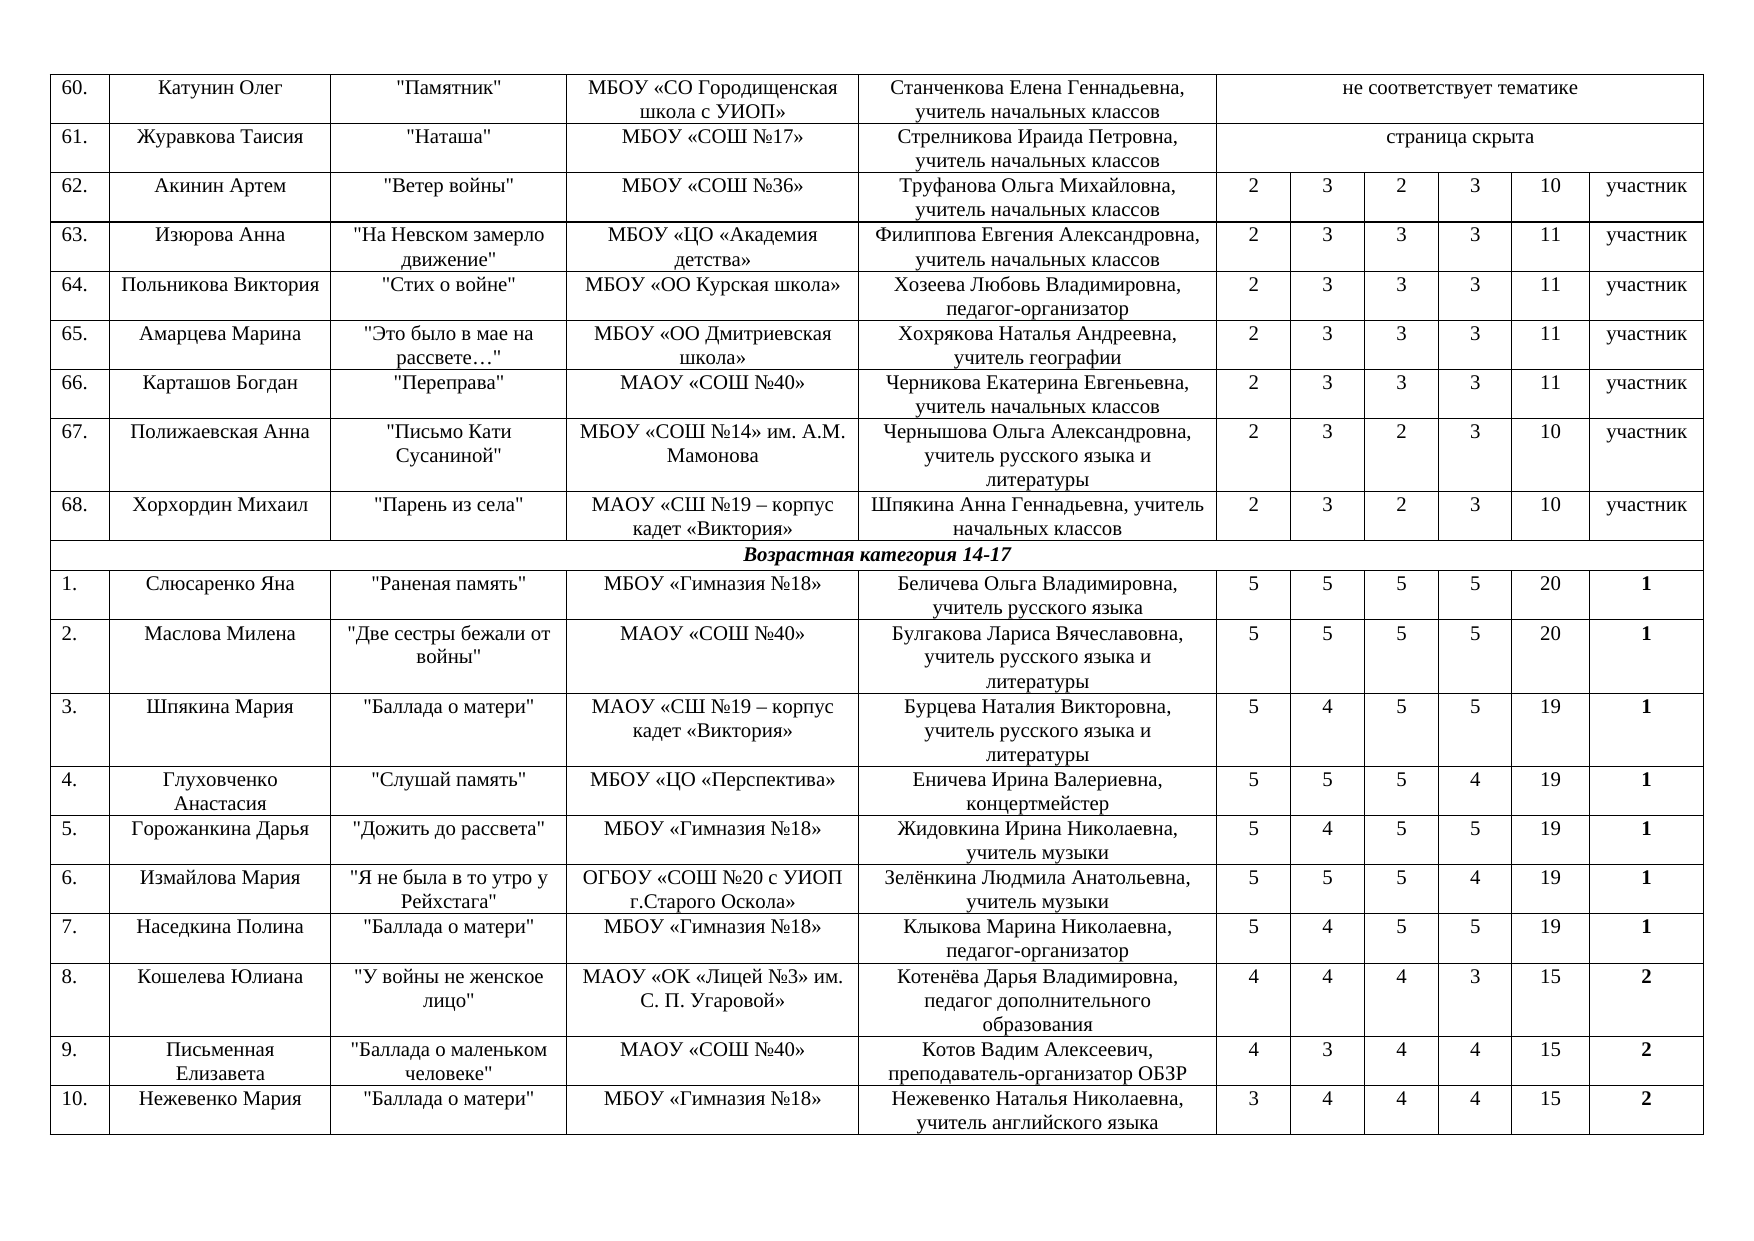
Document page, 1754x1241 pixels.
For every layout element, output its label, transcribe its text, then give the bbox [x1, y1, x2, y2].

table_cell [51, 914, 109, 962]
table_cell 3 [1291, 321, 1364, 369]
table_cell "Слушай память" [331, 767, 566, 815]
table_cell МБОУ «Гимназия №18» [567, 1086, 858, 1134]
table_cell 20 [1512, 571, 1589, 619]
table_cell 3 [1439, 964, 1511, 1036]
table_cell 3 [1439, 272, 1511, 320]
table_cell МБОУ «Гимназия №18» [567, 816, 858, 864]
table_cell 5 [1217, 694, 1290, 766]
table_cell 19 [1512, 694, 1589, 766]
table_cell 5 [1365, 914, 1438, 962]
table_cell 19 [1512, 816, 1589, 864]
table_cell "Стих о войне" [331, 272, 566, 320]
table_cell ОГБОУ «СОШ №20 с УИОП г.Старого Оскола» [567, 865, 858, 913]
table_cell 2 [1590, 964, 1703, 1036]
table_cell 4 [1365, 964, 1438, 1036]
table_cell 5 [1217, 914, 1290, 962]
table_cell МБОУ «ЦО «Перспектива» [567, 767, 858, 815]
table_cell [51, 1086, 109, 1134]
table_cell 3 [1365, 272, 1438, 320]
table_cell "Я не была в то утро у Рейхстага" [331, 865, 566, 913]
table_cell 3 [1439, 419, 1511, 491]
table_cell 19 [1512, 865, 1589, 913]
table_cell "Переправа" [331, 370, 566, 418]
table_cell [51, 865, 109, 913]
table_cell МБОУ «ОО Курская школа» [567, 272, 858, 320]
table_cell участник [1590, 492, 1703, 540]
table_cell 1 [1590, 694, 1703, 766]
table_cell "На Невском замерло движение" [331, 223, 566, 271]
table_cell [51, 272, 109, 320]
table_cell 4 [1217, 964, 1290, 1036]
table_cell 5 [1217, 816, 1290, 864]
table_cell [51, 620, 109, 693]
table_cell "Баллада о матери" [331, 694, 566, 766]
table_cell 2 [1217, 419, 1290, 491]
table_cell 2 [1590, 1086, 1703, 1134]
table_cell "Парень из села" [331, 492, 566, 540]
table_cell 11 [1512, 321, 1589, 369]
table_cell 4 [1439, 1037, 1511, 1085]
table_cell Наседкина Полина [110, 914, 330, 962]
table_cell 4 [1439, 767, 1511, 815]
table_cell Хорхордин Михаил [110, 492, 330, 540]
table_cell 10 [1512, 173, 1589, 221]
table_cell участник [1590, 173, 1703, 221]
table_cell 4 [1365, 1086, 1438, 1134]
table_cell не соответствует тематике [1217, 75, 1703, 123]
table_cell Слюсаренко Яна [110, 571, 330, 619]
table_cell Зелёнкина Людмила Анатольевна, учитель музыки [859, 865, 1216, 913]
table_cell страница скрыта [1217, 124, 1703, 172]
table_cell 4 [1217, 1037, 1290, 1085]
table_cell МАОУ «СШ №19 – корпус кадет «Виктория» [567, 492, 858, 540]
table_cell Письменная Елизавета [110, 1037, 330, 1085]
table_cell 5 [1365, 571, 1438, 619]
table_cell 2 [1217, 492, 1290, 540]
table_cell "Дожить до рассвета" [331, 816, 566, 864]
table_cell [51, 694, 109, 766]
table_cell 3 [1439, 370, 1511, 418]
table_cell 4 [1365, 1037, 1438, 1085]
table_cell Горожанкина Дарья [110, 816, 330, 864]
table_cell 2 [1217, 223, 1290, 271]
table_cell 5 [1291, 571, 1364, 619]
table_cell МАОУ «СОШ №40» [567, 370, 858, 418]
table_cell Измайлова Мария [110, 865, 330, 913]
table_cell Карташов Богдан [110, 370, 330, 418]
table_cell 2 [1217, 173, 1290, 221]
table_cell 5 [1291, 767, 1364, 815]
table_cell [51, 816, 109, 864]
table_cell 15 [1512, 1086, 1589, 1134]
table_cell [51, 75, 109, 123]
table_cell 1 [1590, 865, 1703, 913]
table_cell [51, 223, 109, 271]
table_cell 5 [1365, 694, 1438, 766]
table_cell Маслова Милена [110, 620, 330, 693]
table_cell 3 [1291, 173, 1364, 221]
table_cell 3 [1291, 272, 1364, 320]
table_cell [51, 964, 109, 1036]
table_cell "Письмо Кати Сусаниной" [331, 419, 566, 491]
table_cell "Это было в мае на рассвете…" [331, 321, 566, 369]
table_cell 4 [1291, 694, 1364, 766]
table_cell 3 [1291, 370, 1364, 418]
table_cell 1 [1590, 571, 1703, 619]
table_cell [51, 571, 109, 619]
table_cell 2 [1365, 173, 1438, 221]
table_cell 3 [1365, 370, 1438, 418]
table_cell 11 [1512, 272, 1589, 320]
table_cell [51, 124, 109, 172]
table_cell "У войны не женское лицо" [331, 964, 566, 1036]
table_cell "Наташа" [331, 124, 566, 172]
table_cell Изюрова Анна [110, 223, 330, 271]
table_cell Филиппова Евгения Александровна, учитель начальных классов [859, 223, 1216, 271]
table_cell 5 [1217, 571, 1290, 619]
table_cell 4 [1439, 865, 1511, 913]
table_cell 2 [1365, 492, 1438, 540]
table_cell Журавкова Таисия [110, 124, 330, 172]
table_cell МБОУ «СОШ №17» [567, 124, 858, 172]
table_cell Котенёва Дарья Владимировна, педагог дополнительного образования [859, 964, 1216, 1036]
table_cell участник [1590, 223, 1703, 271]
table_cell МАОУ «ОК «Лицей №3» им. С. П. Угаровой» [567, 964, 858, 1036]
table_cell Шпякина Анна Геннадьевна, учитель начальных классов [859, 492, 1216, 540]
table_cell МБОУ «ЦО «Академия детства» [567, 223, 858, 271]
table_cell 4 [1291, 914, 1364, 962]
table_cell участник [1590, 370, 1703, 418]
table_cell Булгакова Лариса Вячеславовна, учитель русского языка и литературы [859, 620, 1216, 693]
table_cell Бурцева Наталия Викторовна, учитель русского языка и литературы [859, 694, 1216, 766]
table_cell Нежевенко Мария [110, 1086, 330, 1134]
table_cell Акинин Артем [110, 173, 330, 221]
table_cell МАОУ «СОШ №40» [567, 1037, 858, 1085]
table_cell 19 [1512, 767, 1589, 815]
table_cell 5 [1439, 694, 1511, 766]
table_cell 11 [1512, 370, 1589, 418]
table_cell "Две сестры бежали от войны" [331, 620, 566, 693]
table_cell Жидовкина Ирина Николаевна, учитель музыки [859, 816, 1216, 864]
table_cell [51, 1037, 109, 1085]
table_cell 4 [1439, 1086, 1511, 1134]
table_cell 5 [1291, 865, 1364, 913]
table_cell 3 [1439, 492, 1511, 540]
table_cell [51, 492, 109, 540]
table_cell 3 [1291, 419, 1364, 491]
table_cell 3 [1291, 223, 1364, 271]
table_cell Глуховченко Анастасия [110, 767, 330, 815]
table_cell 1 [1590, 914, 1703, 962]
table_cell 1 [1590, 767, 1703, 815]
table_cell Станченкова Елена Геннадьевна, учитель начальных классов [859, 75, 1216, 123]
table_cell 15 [1512, 1037, 1589, 1085]
table_cell МБОУ «СОШ №36» [567, 173, 858, 221]
table_cell Катунин Олег [110, 75, 330, 123]
table_cell Хозеева Любовь Владимировна, педагог-организатор [859, 272, 1216, 320]
table_cell "Баллада о матери" [331, 914, 566, 962]
table_cell 3 [1291, 1037, 1364, 1085]
table_cell Котов Вадим Алексеевич, преподаватель-организатор ОБЗР [859, 1037, 1216, 1085]
table_cell Клыкова Марина Николаевна, педагог-организатор [859, 914, 1216, 962]
table_cell МБОУ «Гимназия №18» [567, 571, 858, 619]
table_cell Черникова Екатерина Евгеньевна, учитель начальных классов [859, 370, 1216, 418]
table_cell Польникова Виктория [110, 272, 330, 320]
table_cell 5 [1439, 571, 1511, 619]
table_cell МБОУ «СО Городищенская школа с УИОП» [567, 75, 858, 123]
table_cell 3 [1439, 223, 1511, 271]
table_cell 5 [1439, 914, 1511, 962]
table_cell МБОУ «Гимназия №18» [567, 914, 858, 962]
table_cell "Баллада о маленьком человеке" [331, 1037, 566, 1085]
table_cell 10 [1512, 492, 1589, 540]
table_cell 2 [1590, 1037, 1703, 1085]
table_cell 2 [1217, 272, 1290, 320]
table_cell Шпякина Мария [110, 694, 330, 766]
table_cell 20 [1512, 620, 1589, 693]
table_cell Беличева Ольга Владимировна, учитель русского языка [859, 571, 1216, 619]
table_cell Нежевенко Наталья Николаевна, учитель английского языка [859, 1086, 1216, 1134]
table_cell 5 [1439, 816, 1511, 864]
table_cell Возрастная категория 14-17 [51, 541, 1703, 570]
table_cell 5 [1439, 620, 1511, 693]
table_cell МБОУ «ОО Дмитриевская школа» [567, 321, 858, 369]
table_cell Труфанова Ольга Михайловна, учитель начальных классов [859, 173, 1216, 221]
table_cell 19 [1512, 914, 1589, 962]
table_cell МАОУ «СОШ №40» [567, 620, 858, 693]
table_cell [51, 173, 109, 221]
table_cell 11 [1512, 223, 1589, 271]
table_cell Кошелева Юлиана [110, 964, 330, 1036]
table_cell 10 [1512, 419, 1589, 491]
table_cell участник [1590, 272, 1703, 320]
table_cell 2 [1217, 370, 1290, 418]
table_cell 5 [1217, 865, 1290, 913]
table_cell 3 [1439, 173, 1511, 221]
table_cell [51, 370, 109, 418]
table_cell [51, 321, 109, 369]
table_cell 5 [1217, 620, 1290, 693]
table_cell 2 [1217, 321, 1290, 369]
table_cell "Ветер войны" [331, 173, 566, 221]
table_cell 1 [1590, 620, 1703, 693]
table_cell МБОУ «СОШ №14» им. А.М. Мамонова [567, 419, 858, 491]
table_cell 3 [1365, 223, 1438, 271]
table_cell МАОУ «СШ №19 – корпус кадет «Виктория» [567, 694, 858, 766]
table_cell 3 [1439, 321, 1511, 369]
table_cell 5 [1365, 620, 1438, 693]
table_cell 5 [1365, 816, 1438, 864]
table_cell Хохрякова Наталья Андреевна, учитель географии [859, 321, 1216, 369]
table_cell 1 [1590, 816, 1703, 864]
table_cell "Раненая память" [331, 571, 566, 619]
table_cell 5 [1217, 767, 1290, 815]
table_cell 2 [1365, 419, 1438, 491]
table_cell 5 [1365, 865, 1438, 913]
table_cell 15 [1512, 964, 1589, 1036]
table_cell участник [1590, 321, 1703, 369]
table_cell 3 [1291, 492, 1364, 540]
table_cell [51, 419, 109, 491]
table_cell 4 [1291, 964, 1364, 1036]
table_cell 5 [1291, 620, 1364, 693]
table_cell [51, 767, 109, 815]
table_cell 5 [1365, 767, 1438, 815]
table_cell 3 [1365, 321, 1438, 369]
table_cell 3 [1217, 1086, 1290, 1134]
table_cell 4 [1291, 816, 1364, 864]
table_cell "Памятник" [331, 75, 566, 123]
table_cell Амарцева Марина [110, 321, 330, 369]
table_cell "Баллада о матери" [331, 1086, 566, 1134]
table_cell Полижаевская Анна [110, 419, 330, 491]
table_cell Еничева Ирина Валериевна, концертмейстер [859, 767, 1216, 815]
table_cell Стрелникова Ираида Петровна, учитель начальных классов [859, 124, 1216, 172]
table_cell 4 [1291, 1086, 1364, 1134]
table_cell Чернышова Ольга Александровна, учитель русского языка и литературы [859, 419, 1216, 491]
table_cell участник [1590, 419, 1703, 491]
